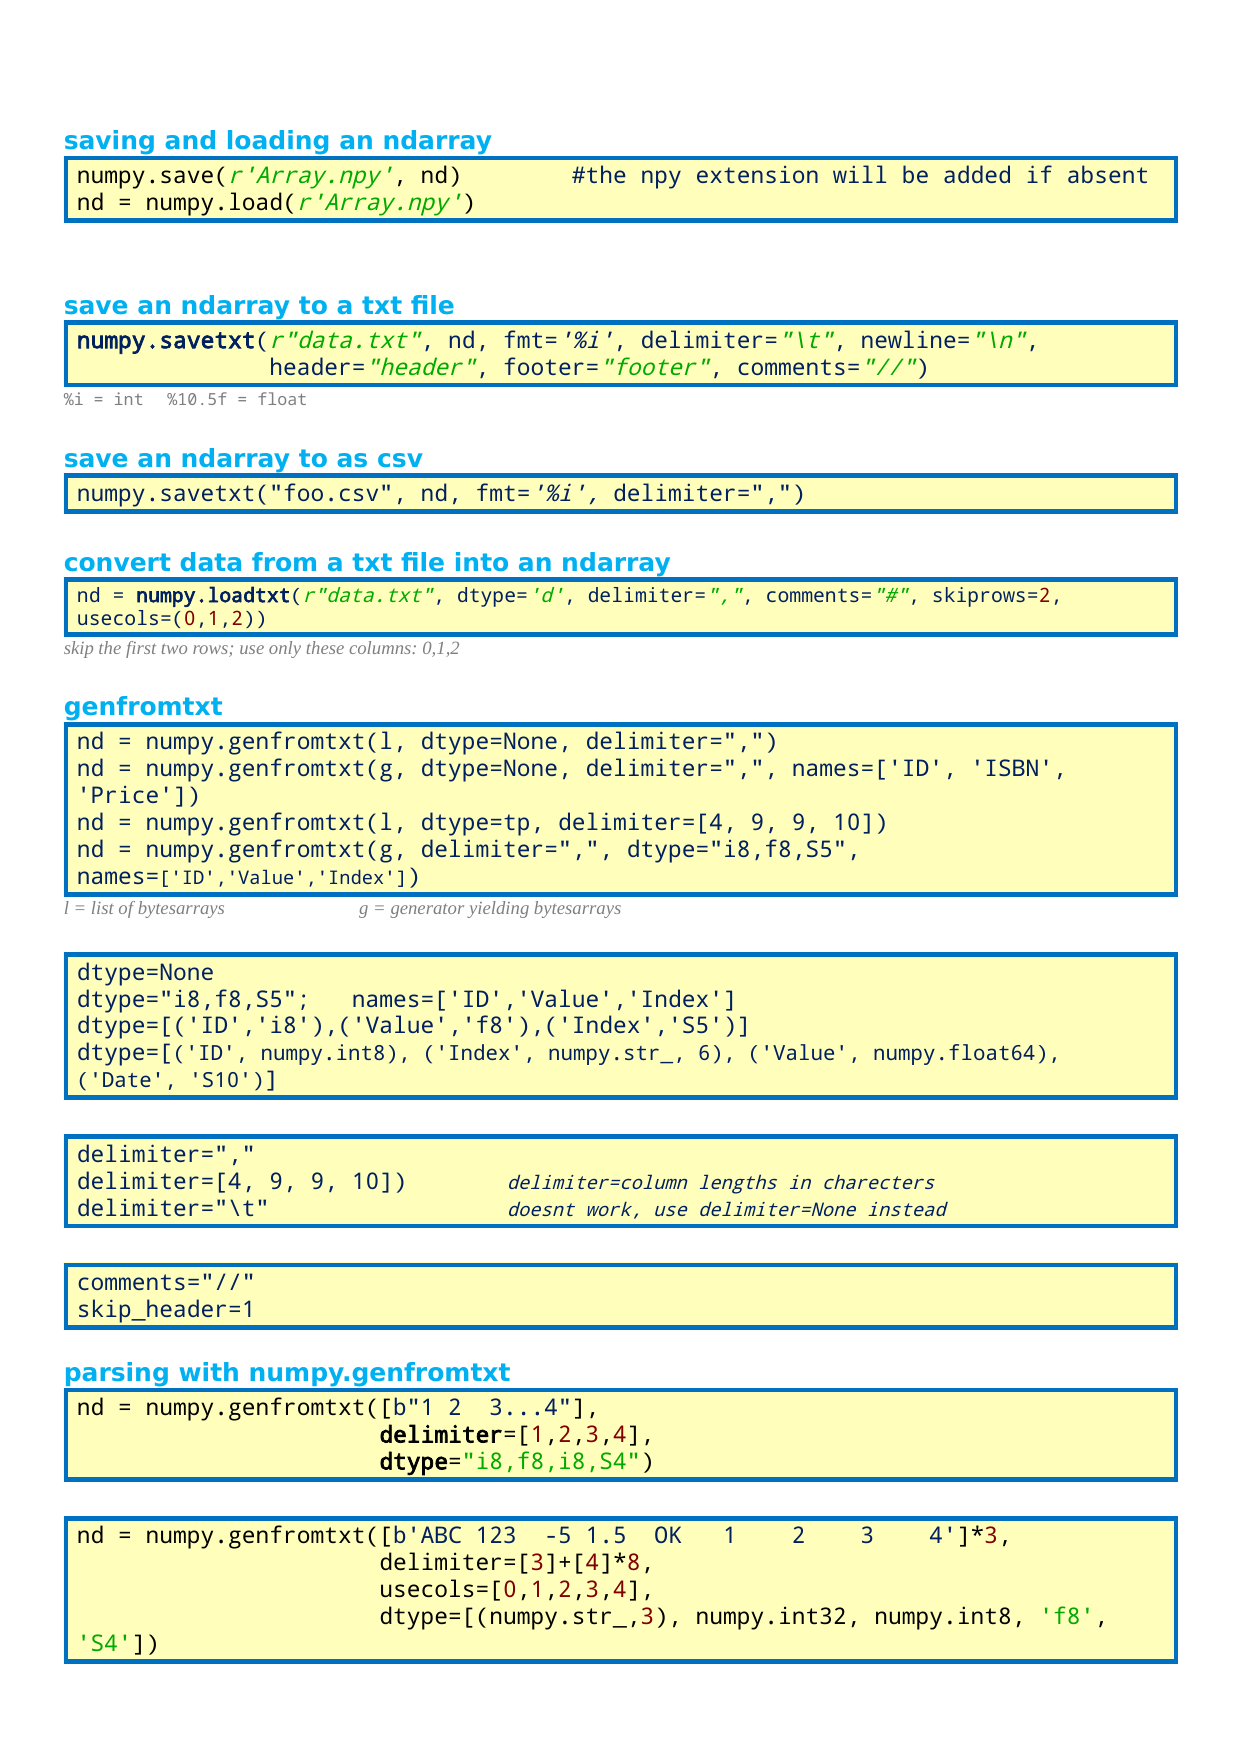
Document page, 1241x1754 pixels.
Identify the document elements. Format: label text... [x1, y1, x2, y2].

text header="header", footer="footer", comments="//") [68, 347, 1174, 383]
text skip the first two rows; use only these columns: 0,1,2 [63, 637, 1178, 658]
text delimiter="," [68, 1139, 1174, 1161]
text delimiter=[1,2,3,4], [68, 1414, 1174, 1441]
title save an ndarray to as csv [63, 444, 1178, 473]
text numpy.save(r'Array.npy', nd) #the npy extension will be added if absent [68, 160, 1174, 182]
text delimiter=[4, 9, 9, 10]) delimiter=column lengths in charecters [68, 1161, 1174, 1188]
text nd = numpy.genfromtxt(l, dtype=tp, delimiter=[4, 9, 9, 10]) [68, 802, 1174, 829]
text delimiter=[3]+[4]*8, [68, 1543, 1174, 1569]
title genfromtxt [63, 693, 1178, 722]
title saving and loading an ndarray [63, 126, 1178, 156]
text numpy.savetxt(r"data.txt", nd, fmt='%i', delimiter="\t", newline="\n", [68, 325, 1174, 347]
text numpy.savetxt("foo.csv", nd, fmt='%i', delimiter=",") [68, 478, 1174, 509]
text nd = numpy.genfromtxt([b'ABC 123 -5 1.5 OK 1 2 3 4']*3, [68, 1521, 1174, 1543]
text %i = int %10.5f = float [63, 387, 1178, 410]
text dtype="i8,f8,i8,S4") [68, 1441, 1174, 1477]
text nd = numpy.genfromtxt([b"1 2 3...4"], [68, 1392, 1174, 1414]
text l = list of bytesarrays g = generator yielding bytesarrays [63, 897, 1178, 918]
text dtype=[('ID','i8'),('Value','f8'),('Index','S5')] [68, 1006, 1174, 1033]
text dtype=[('ID', numpy.int8), ('Index', numpy.str_, 6), ('Value', numpy.float64), ('Date', 'S10')] [68, 1033, 1174, 1095]
title convert data from a txt file into an ndarray [63, 548, 1178, 577]
text nd = numpy.genfromtxt(g, delimiter=",", dtype="i8,f8,S5", names=['ID','Value','Index']) [68, 829, 1174, 892]
title parsing with numpy.genfromtxt [63, 1358, 1178, 1388]
text skip_header=1 [68, 1289, 1174, 1325]
text dtype=[(numpy.str_,3), numpy.int32, numpy.int8, 'f8', 'S4']) [68, 1596, 1174, 1659]
text delimiter="\t" doesnt work, use delimiter=None instead [68, 1188, 1174, 1224]
text nd = numpy.genfromtxt(g, dtype=None, delimiter=",", names=['ID', 'ISBN', 'Price']) [68, 749, 1174, 802]
text comments="//" [68, 1267, 1174, 1289]
text usecols=[0,1,2,3,4], [68, 1569, 1174, 1596]
text nd = numpy.loadtxt(r"data.txt", dtype='d', delimiter=",", comments="#", skiprows=2, usecols=(0,1,2)) [68, 582, 1174, 632]
text nd = numpy.genfromtxt(l, dtype=None, delimiter=",") [68, 727, 1174, 749]
text dtype="i8,f8,S5"; names=['ID','Value','Index'] [68, 979, 1174, 1006]
text dtype=None [68, 957, 1174, 979]
text nd = numpy.load(r'Array.npy') [68, 182, 1174, 218]
title save an ndarray to a txt file [63, 291, 1178, 320]
